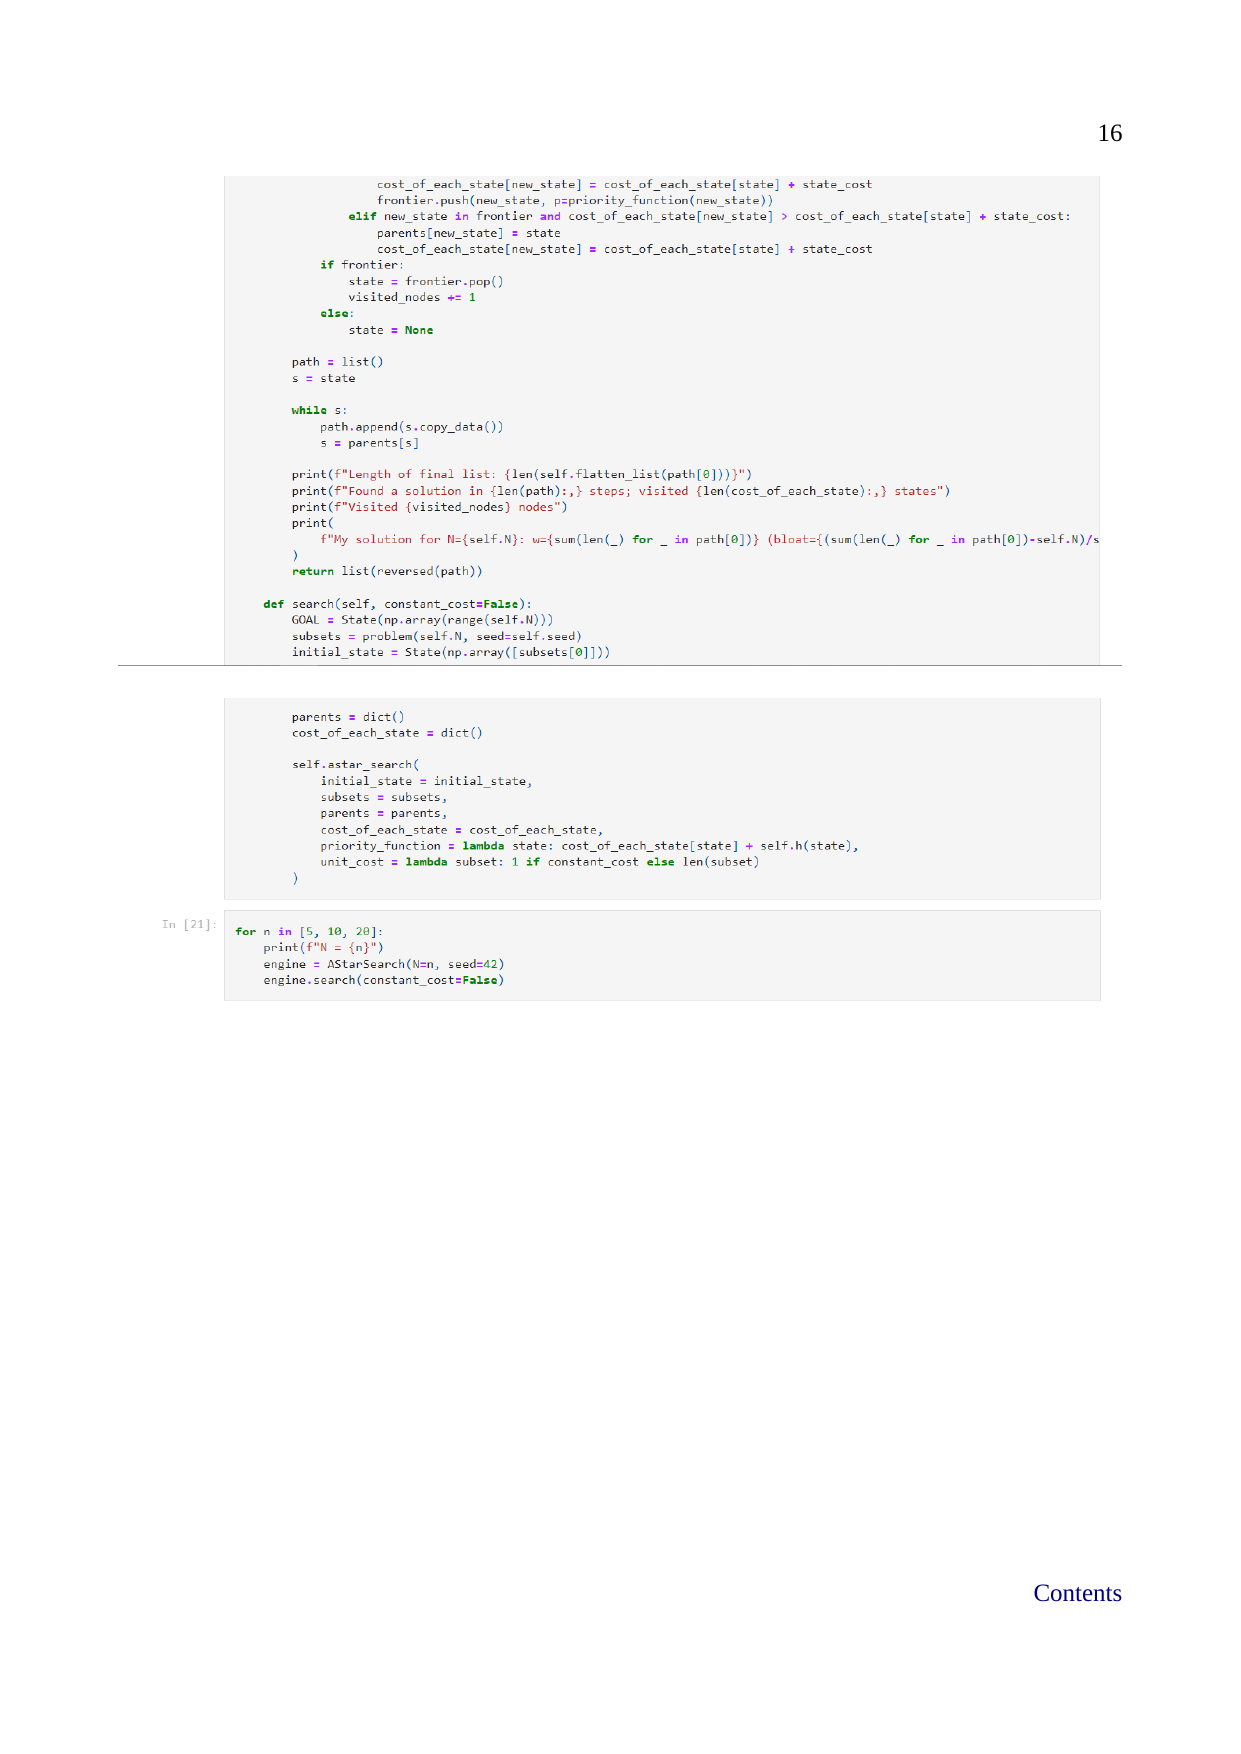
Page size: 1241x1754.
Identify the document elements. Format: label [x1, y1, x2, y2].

picture [118, 698, 1123, 1001]
picture [118, 176, 1123, 666]
